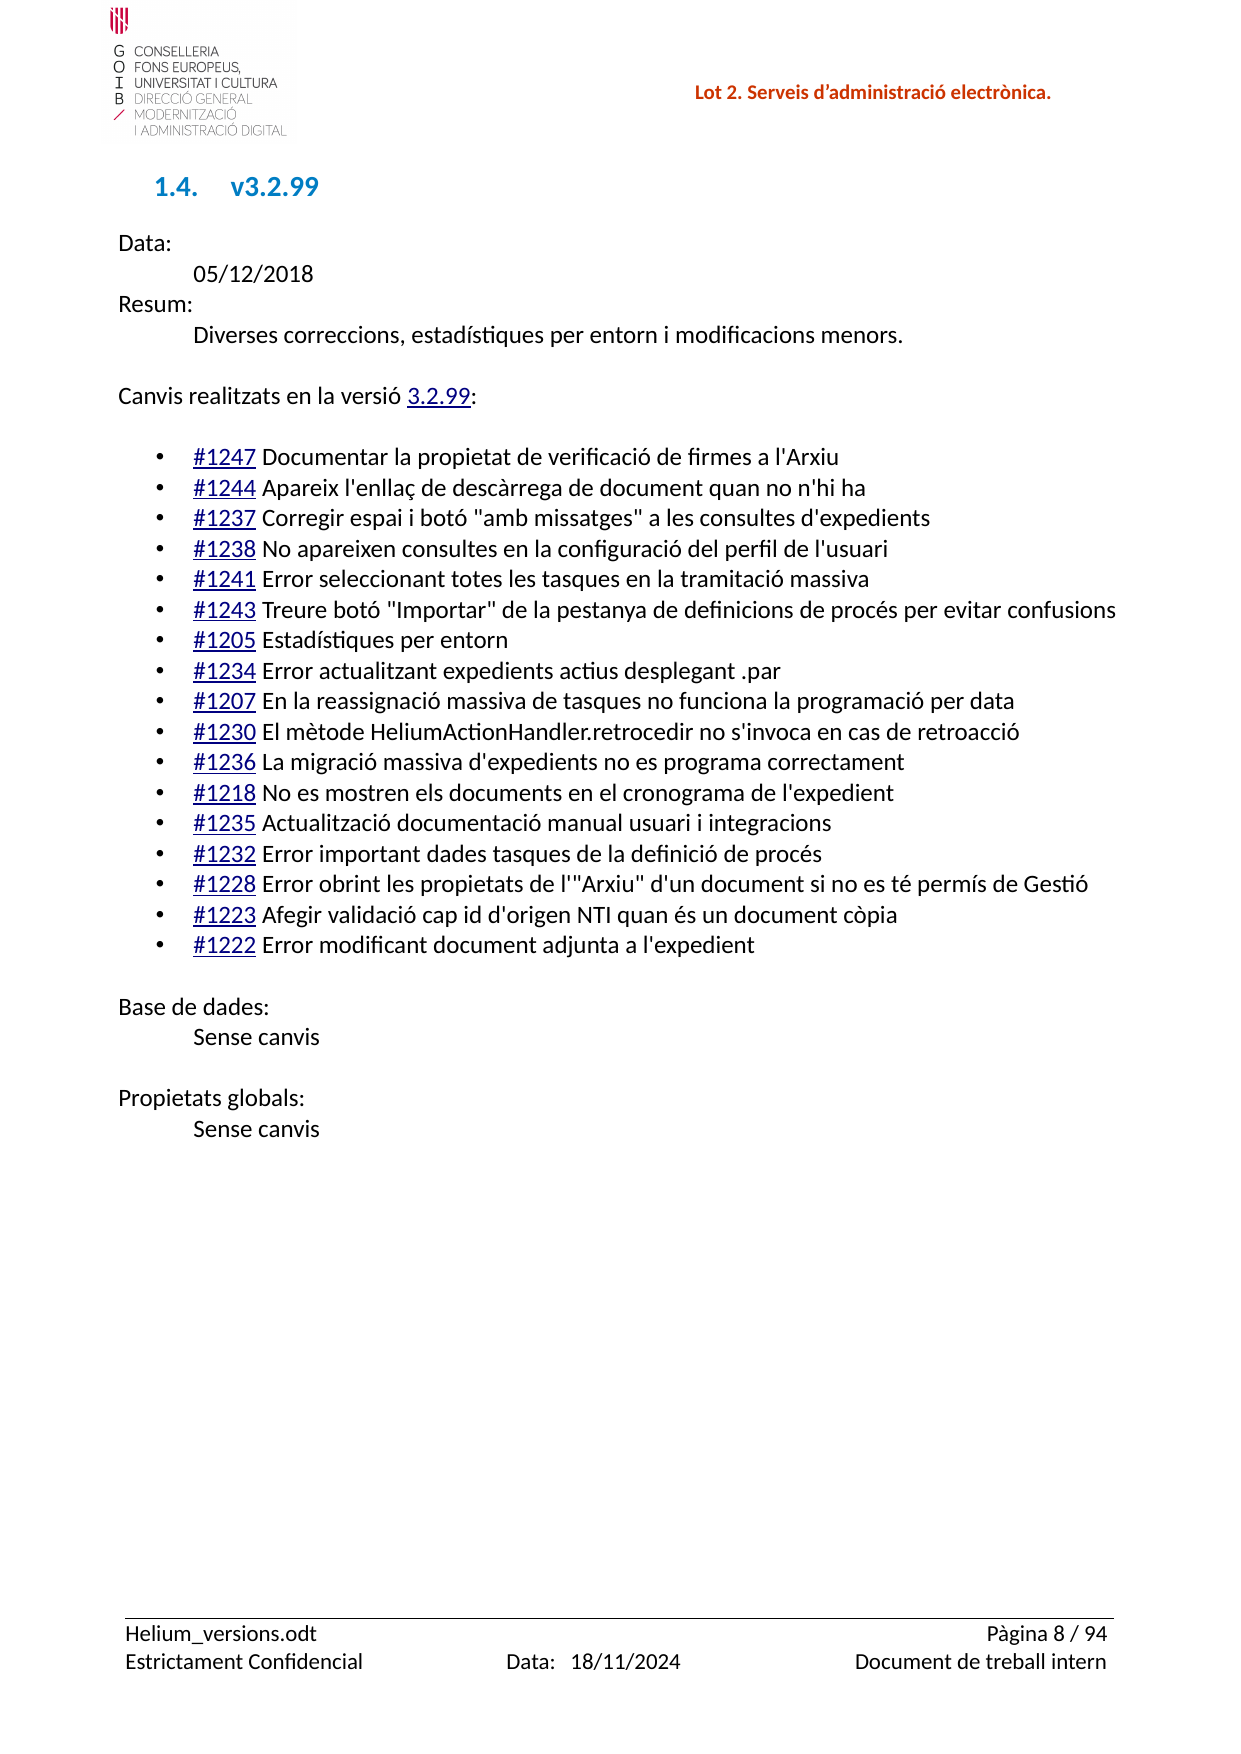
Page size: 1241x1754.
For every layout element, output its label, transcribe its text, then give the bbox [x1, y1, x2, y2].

text Sense canvis [118, 1113, 1122, 1143]
list #1236 La migració massiva d'expedients no es programa correctament [156, 746, 1122, 777]
list #1222 Error modificant document adjunta a l'expedient [156, 929, 1122, 960]
subtitle v3.2.99 [153, 168, 1122, 204]
text Propietats globals: [118, 1082, 1122, 1113]
list #1243 Treure botó "Importar" de la pestanya de definicions de procés per evitar confusions [156, 594, 1122, 624]
list #1234 Error actualitzant expedients actius desplegant .par [156, 655, 1122, 685]
text Base de dades: [118, 991, 1122, 1021]
text Resum: [118, 289, 1122, 319]
list #1223 Afegir validació cap id d'origen NTI quan és un document còpia [156, 899, 1122, 929]
list #1228 Error obrint les propietats de l'"Arxiu" d'un document si no es té permís de Gestió [156, 868, 1122, 899]
list #1205 Estadístiques per entorn [156, 624, 1122, 655]
text 05/12/2018 [118, 258, 1122, 289]
text Canvis realitzats en la versió 3.2.99: [118, 380, 1122, 411]
list #1230 El mètode HeliumActionHandler.retrocedir no s'invoca en cas de retroacció [156, 716, 1122, 746]
text Data: [118, 228, 1122, 258]
list #1207 En la reassignació massiva de tasques no funciona la programació per data [156, 685, 1122, 716]
list #1218 No es mostren els documents en el cronograma de l'expedient [156, 777, 1122, 807]
list #1241 Error seleccionant totes les tasques en la tramitació massiva [156, 563, 1122, 594]
list #1237 Corregir espai i botó "amb missatges" a les consultes d'expedients [156, 502, 1122, 533]
list #1238 No apareixen consultes en la configuració del perfil de l'usuari [156, 533, 1122, 563]
list #1232 Error important dades tasques de la definició de procés [156, 838, 1122, 868]
list #1247 Documentar la propietat de verificació de firmes a l'Arxiu [156, 441, 1122, 472]
text Sense canvis [118, 1021, 1122, 1052]
list #1235 Actualització documentació manual usuari i integracions [156, 807, 1122, 838]
text Diverses correccions, estadístiques per entorn i modificacions menors. [118, 319, 1122, 350]
list #1244 Apareix l'enllaç de descàrrega de document quan no n'hi ha [156, 472, 1122, 502]
picture [100, 0, 297, 144]
